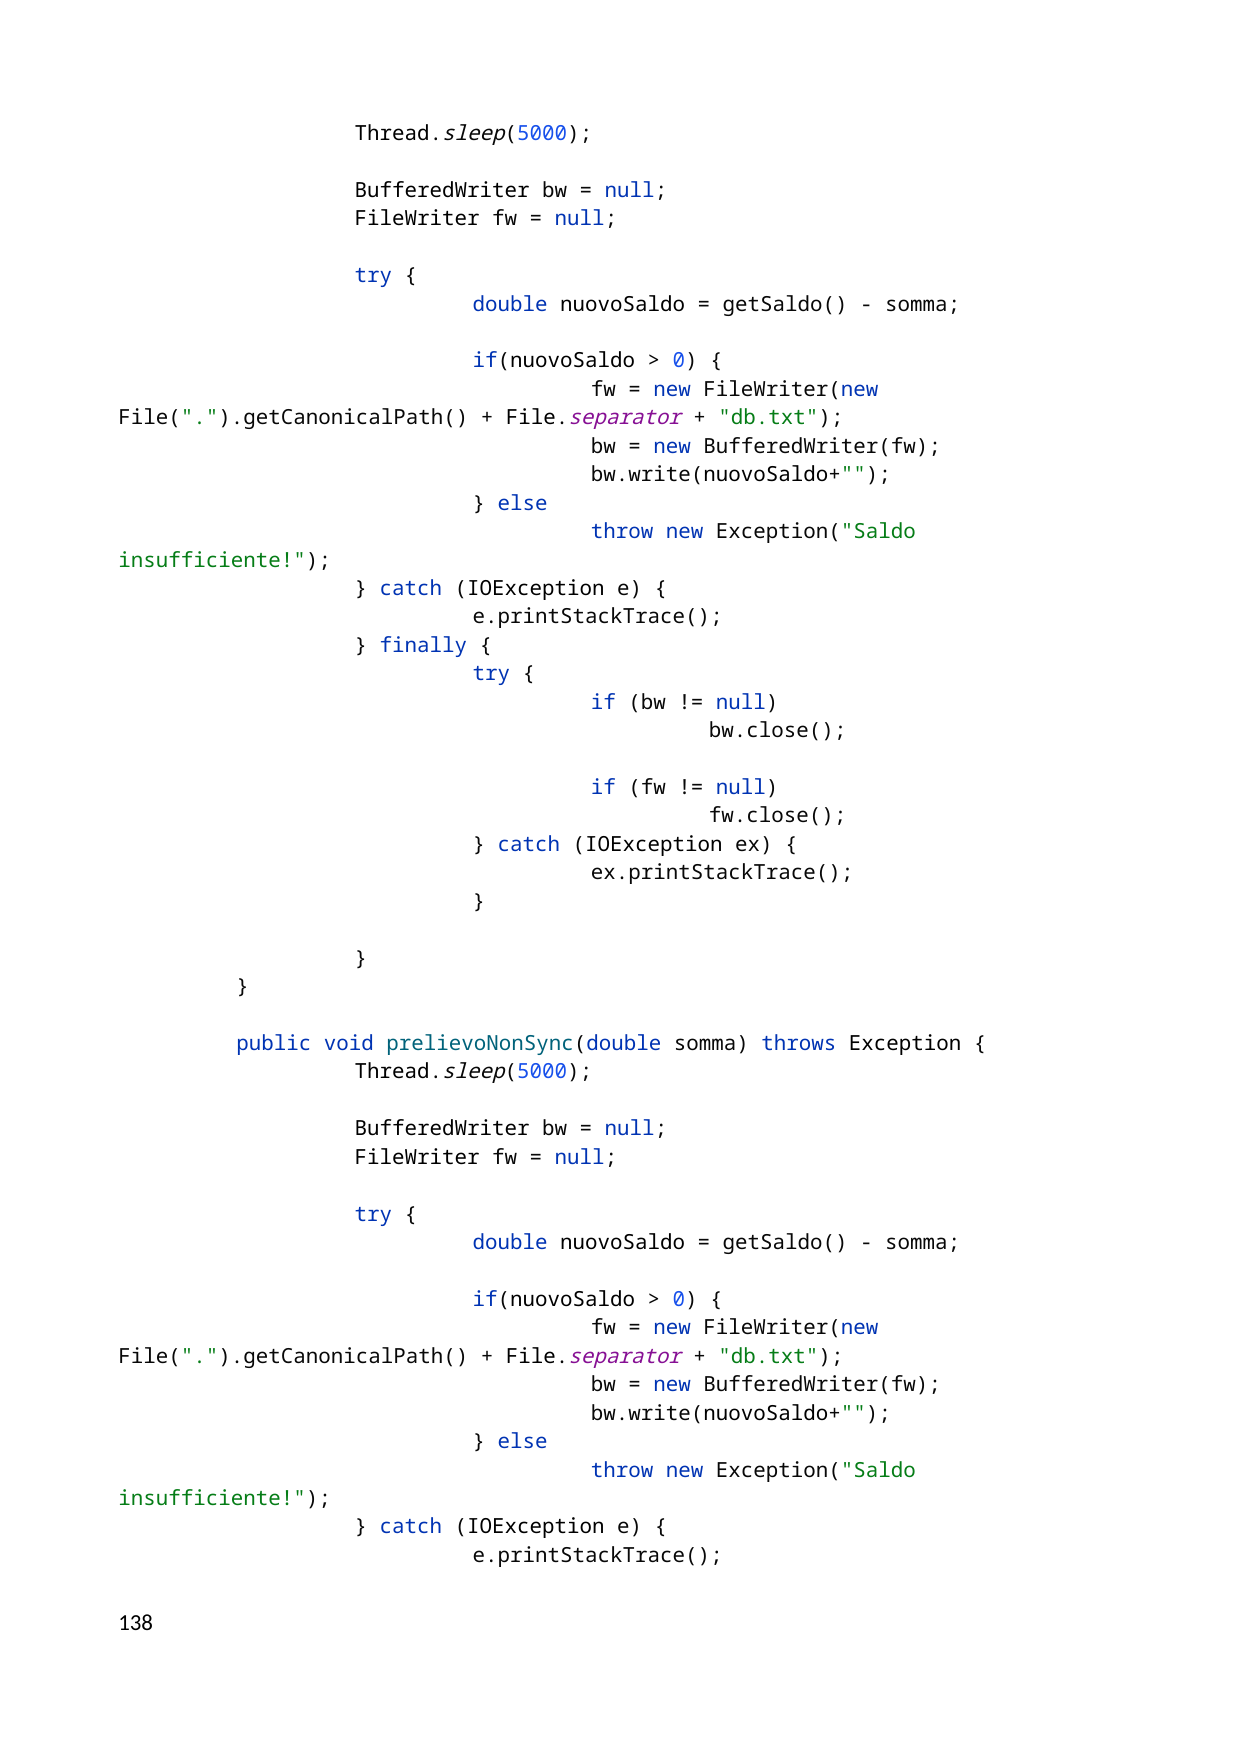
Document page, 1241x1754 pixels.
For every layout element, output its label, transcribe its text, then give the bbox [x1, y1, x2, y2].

text Thread.sleep(5000); BufferedWriter bw = null; FileWriter fw = null; try { double nuovoSaldo = getSaldo() - somma; if(nuovoSaldo > 0) { fw = new FileWriter(new File(".").getCanonicalPath() + File.separator + "db.txt"); bw = new BufferedWriter(fw); bw.write(nuovoSaldo+""); } else throw new Exception("Saldo insufficiente!"); } catch (IOException e) { e.printStackTrace(); } finally { try { if (bw != null) bw.close(); if (fw != null) fw.close(); } catch (IOException ex) { ex.printStackTrace(); } } } public void prelievoNonSync(double somma) throws Exception { Thread.sleep(5000); BufferedWriter bw = null; FileWriter fw = null; try { double nuovoSaldo = getSaldo() - somma; if(nuovoSaldo > 0) { fw = new FileWriter(new File(".").getCanonicalPath() + File.separator + "db.txt"); bw = new BufferedWriter(fw); bw.write(nuovoSaldo+""); } else throw new Exception("Saldo insufficiente!"); } catch (IOException e) { e.printStackTrace(); [118, 118, 1122, 1568]
